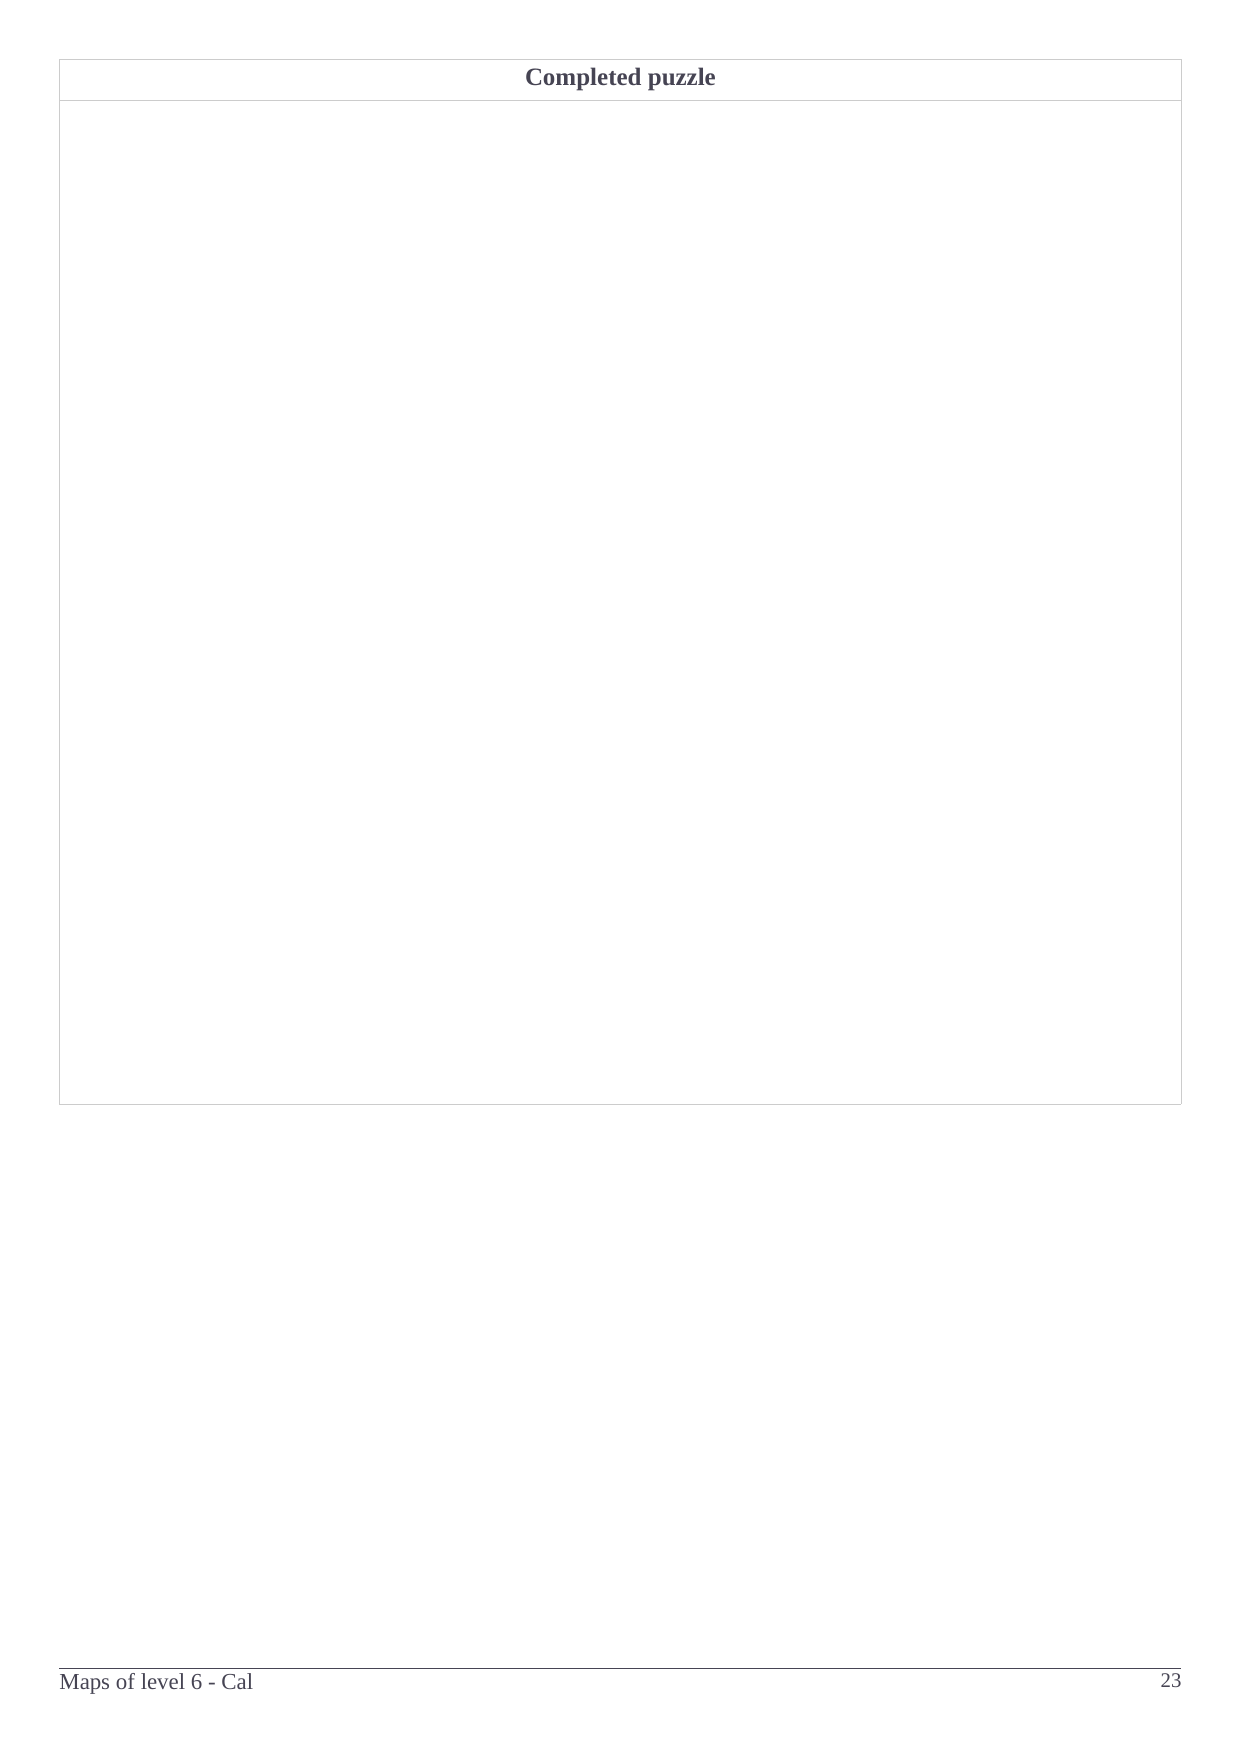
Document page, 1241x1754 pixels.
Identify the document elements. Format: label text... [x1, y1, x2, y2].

table_cell [60, 101, 1181, 1104]
table_header Completed puzzle [60, 60, 1181, 100]
